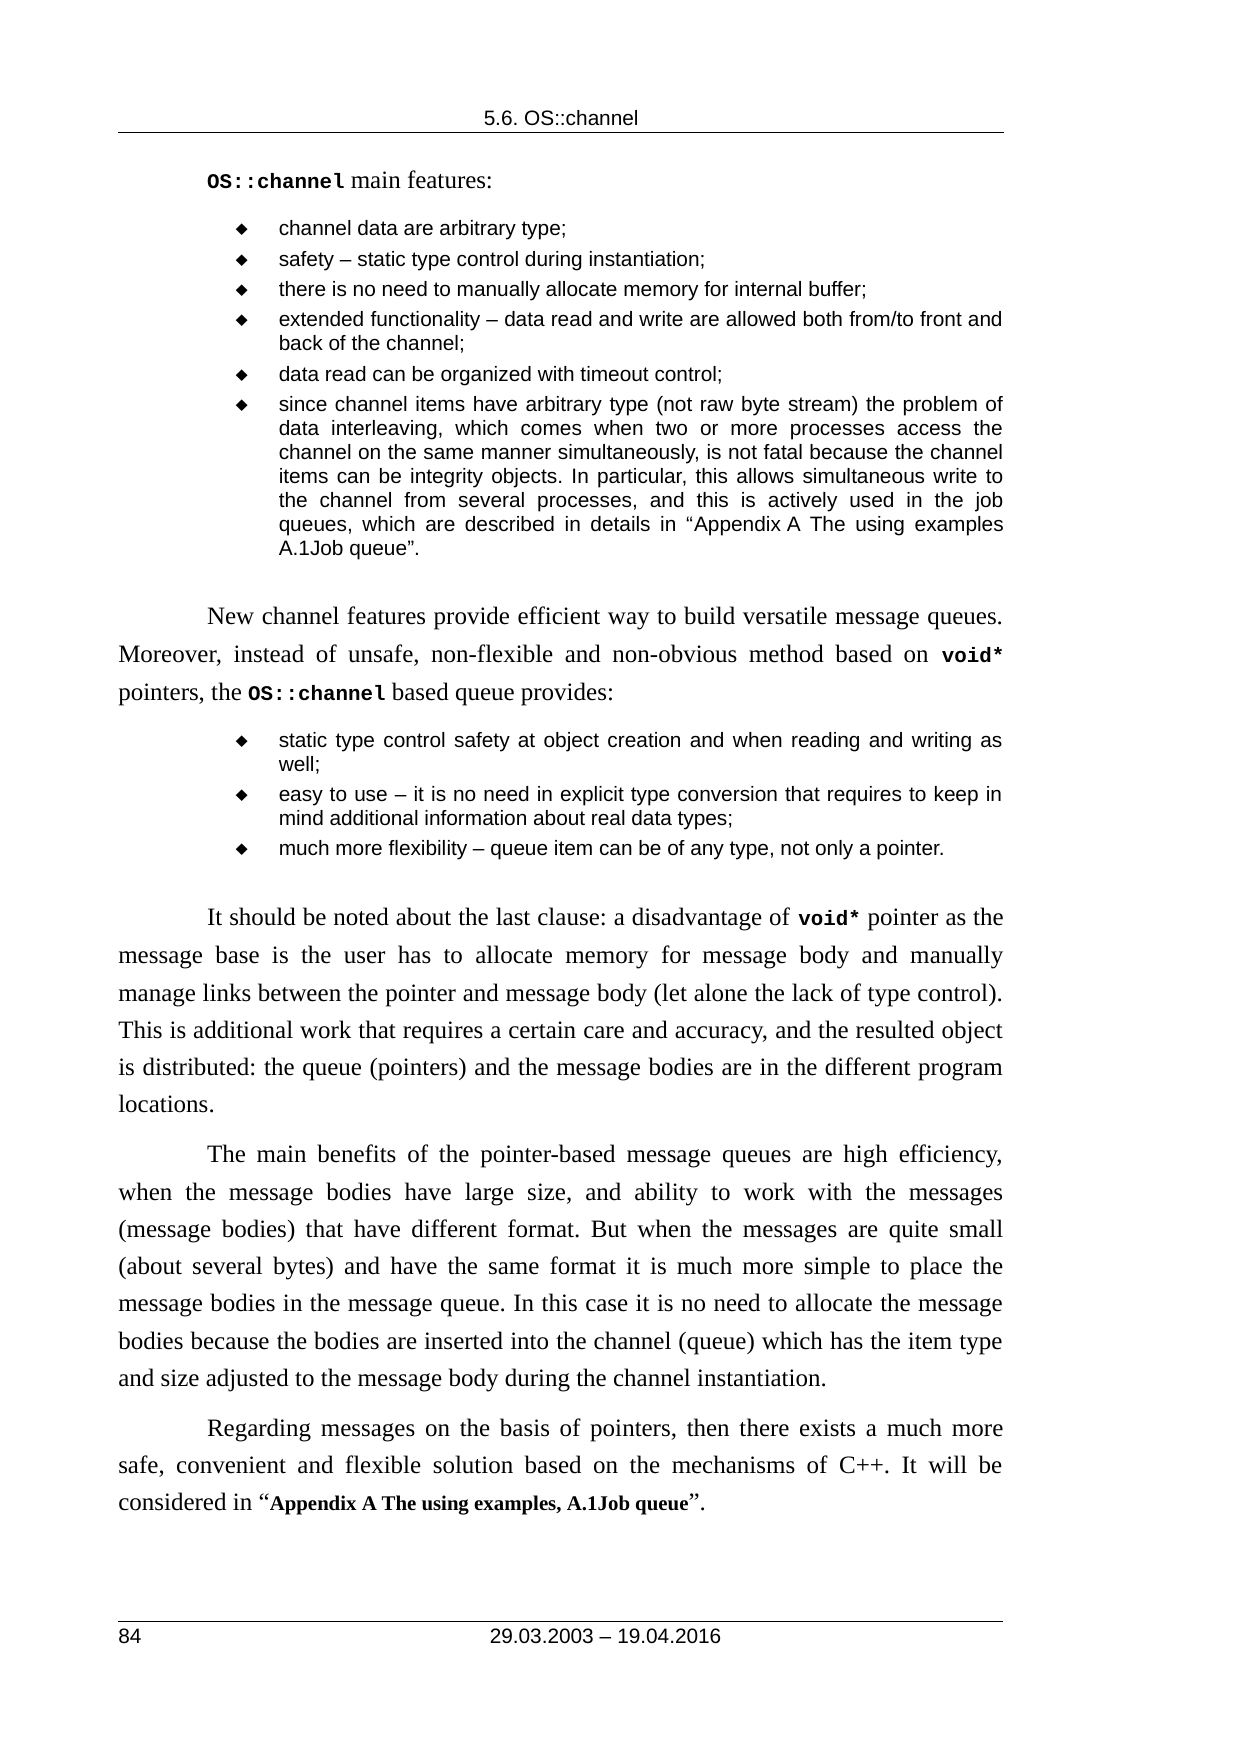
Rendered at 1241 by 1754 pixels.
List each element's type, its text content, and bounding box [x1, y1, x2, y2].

list channel data are arbitrary type; [236, 216, 1004, 240]
list since channel items have arbitrary type (not raw byte stream) the problem of data interleaving, which comes when two or more processes access the channel on the same manner simultaneously, is not fatal because the channel items can be integrity objects. In particular, this allows simultaneous write to the channel from several processes, and this is actively used in the job queues, which are described in details in “Appendix A​ The using examples A.1Job queue”. [236, 392, 1004, 559]
list extended functionality – data read and write are allowed both from/to front and back of the channel; [236, 307, 1004, 355]
text Regarding messages on the basis of pointers, then there exists a much more safe, convenient and flexible solution based on the mechanisms of C++. It will be considered in “Appendix A​ The using examples, A.1Job queue”. [118, 1413, 1004, 1516]
text It should be noted about the last clause: a disadvantage of void* pointer as the message base is the user has to allocate memory for message body and manually manage links between the pointer and message body (let alone the lack of type control). This is additional work that requires a certain care and accuracy, and the resulted object is distributed: the queue (pointers) and the message bodies are in the different program locations. [118, 902, 1004, 1118]
text New channel features provide efficient way to build versatile message queues. Moreover, instead of unsafe, non-flexible and non-obvious method based on void* pointers, the OS::channel based queue provides: [118, 601, 1004, 706]
list much more flexibility – queue item can be of any type, not only a pointer. [236, 836, 1004, 860]
list there is no need to manually allocate memory for internal buffer; [236, 277, 1004, 301]
list safety – static type control during instantiation; [236, 246, 1004, 271]
text OS::channel main features: [118, 165, 1004, 195]
text The main benefits of the pointer-based message queues are high efficiency, when the message bodies have large size, and ability to work with the messages (message bodies) that have different format. But when the messages are quite small (about several bytes) and have the same format it is much more simple to place the message bodies in the message queue. In this case it is no need to allocate the message bodies because the bodies are inserted into the channel (queue) which has the item type and size adjusted to the message body during the channel instantiation. [118, 1139, 1004, 1392]
list data read can be organized with timeout control; [236, 361, 1004, 385]
list easy to use – it is no need in explicit type conversion that requires to keep in mind additional information about real data types; [236, 782, 1004, 830]
list static type control safety at object creation and when reading and writing as well; [236, 728, 1004, 776]
